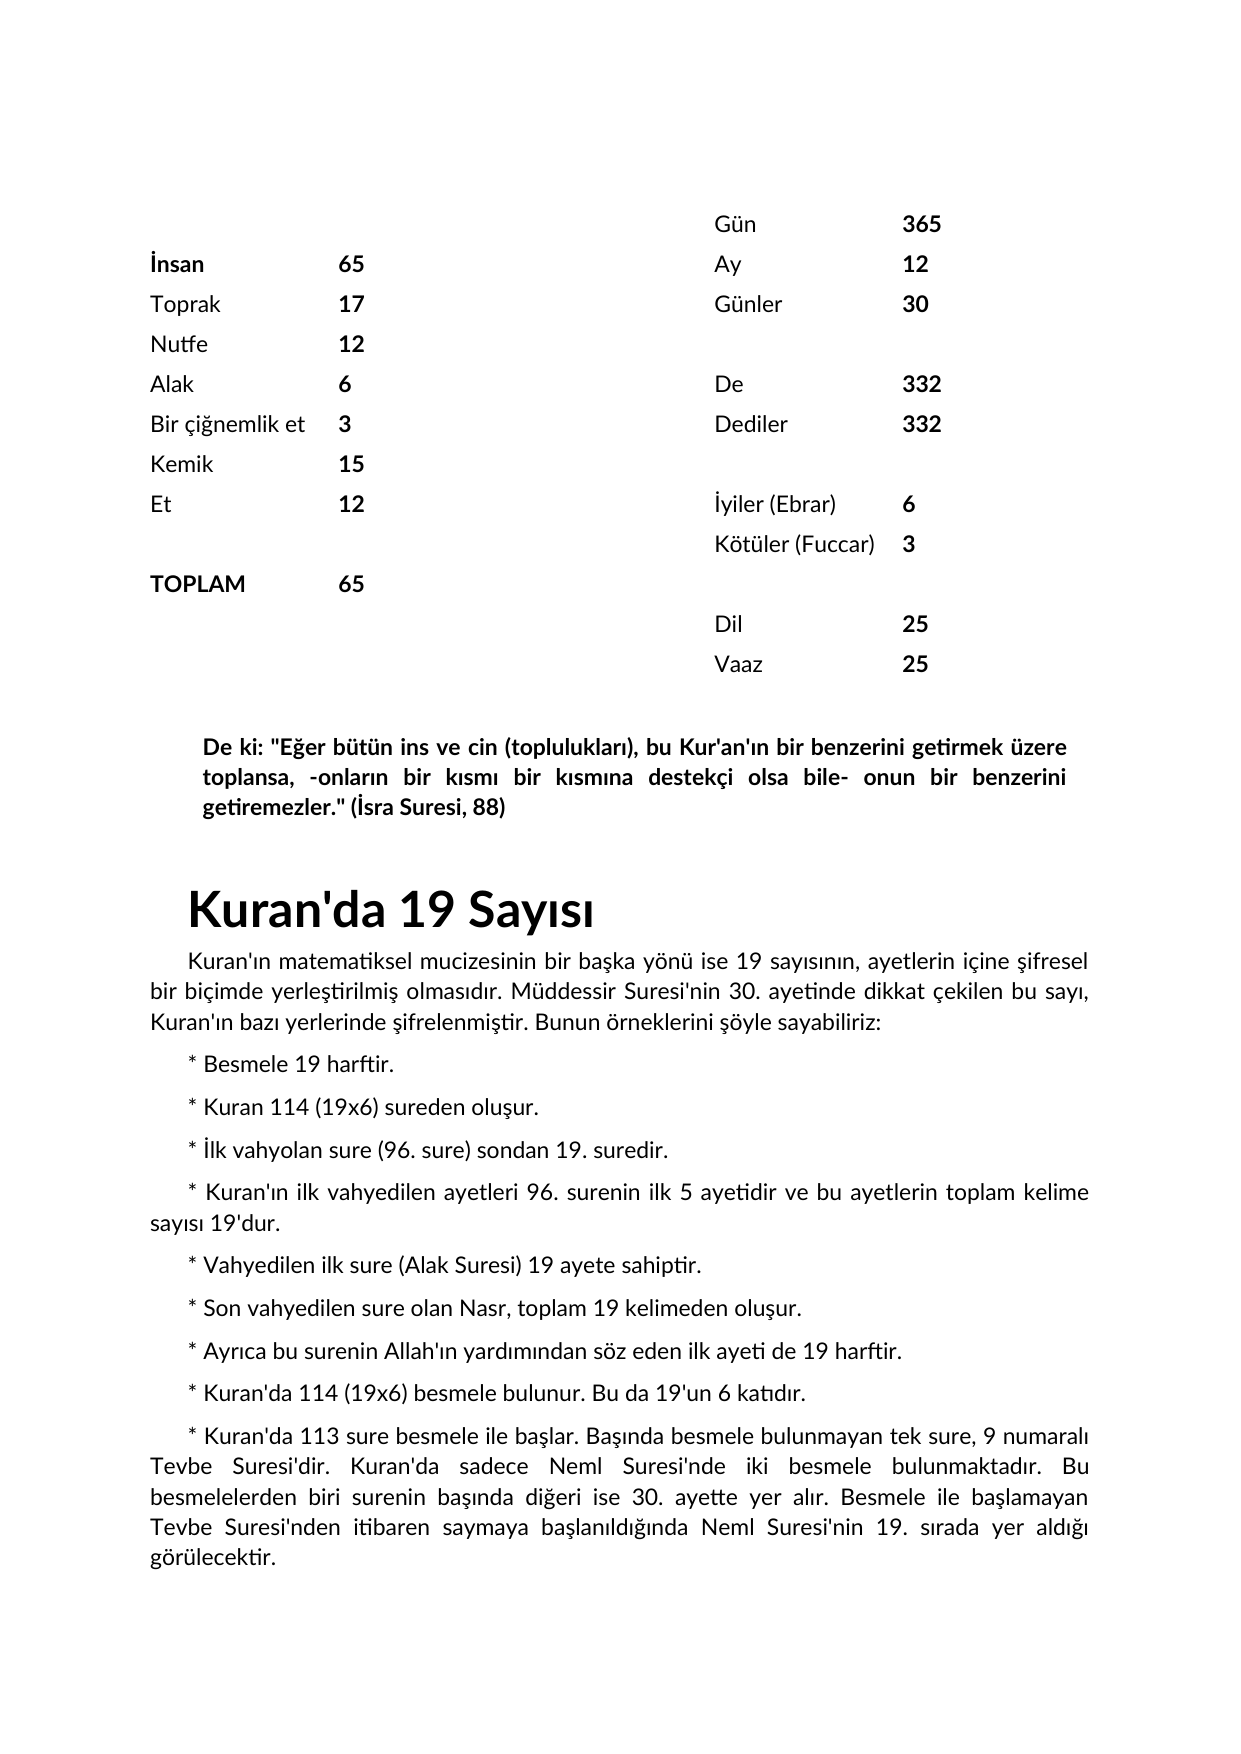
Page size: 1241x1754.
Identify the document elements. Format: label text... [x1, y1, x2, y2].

table_cell 30 [902, 290, 1090, 330]
table_cell [338, 610, 526, 650]
table_cell [150, 210, 338, 250]
table_cell [526, 370, 714, 410]
table_cell Et [150, 490, 338, 530]
table_cell 3 [902, 530, 1090, 570]
text * Kuran 114 (19x6) sureden oluşur. [150, 1093, 1090, 1120]
table_cell [150, 650, 338, 690]
table_cell İnsan [150, 250, 338, 290]
table_cell Kötüler (Fuccar) [714, 530, 902, 570]
table_cell 12 [338, 490, 526, 530]
text * Kuran'da 114 (19x6) besmele bulunur. Bu da 19'un 6 katıdır. [150, 1379, 1090, 1407]
table_cell 17 [338, 290, 526, 330]
table_cell Alak [150, 370, 338, 410]
table_cell [526, 250, 714, 290]
table_cell Ay [714, 250, 902, 290]
table_cell Dil [714, 610, 902, 650]
table_cell [902, 570, 1090, 610]
text De ki: "Eğer bütün ins ve cin (toplulukları), bu Kur'an'ın bir benzerini getirmek üzere toplansa, -onların bir kısmı bir kısmına destekçi olsa bile- onun bir benzerini getiremezler." (İsra Suresi, 88) [202, 733, 1068, 821]
text * Ayrıca bu surenin Allah'ın yardımından söz eden ilk ayeti de 19 harftir. [150, 1336, 1090, 1364]
text * Kuran'ın ilk vahyedilen ayetleri 96. surenin ilk 5 ayetidir ve bu ayetlerin toplam kelime sayısı 19'dur. [150, 1178, 1090, 1236]
table_cell 3 [338, 410, 526, 450]
table_cell 65 [338, 250, 526, 290]
subtitle Kuran'da 19 Sayısı [187, 878, 1090, 938]
table_cell [526, 490, 714, 530]
table_cell [338, 210, 526, 250]
text * Kuran'da 113 sure besmele ile başlar. Başında besmele bulunmayan tek sure, 9 numaralı Tevbe Suresi'dir. Kuran'da sadece Neml Suresi'nde iki besmele bulunmaktadır. Bu besmelelerden biri surenin başında diğeri ise 30. ayette yer alır. Besmele ile başlamayan Tevbe Suresi'nden itibaren saymaya başlanıldığında Neml Suresi'nin 19. sırada yer aldığı görülecektir. [150, 1422, 1090, 1570]
table_cell [526, 650, 714, 690]
table_cell [526, 410, 714, 450]
table_cell [714, 450, 902, 490]
table_cell [526, 330, 714, 370]
table_cell 332 [902, 410, 1090, 450]
table_cell Gün [714, 210, 902, 250]
table_cell Dediler [714, 410, 902, 450]
text * İlk vahyolan sure (96. sure) sondan 19. suredir. [150, 1135, 1090, 1163]
table_cell [526, 610, 714, 650]
text * Vahyedilen ilk sure (Alak Suresi) 19 ayete sahiptir. [150, 1251, 1090, 1278]
table_cell 12 [338, 330, 526, 370]
table_cell [526, 530, 714, 570]
table_cell 25 [902, 650, 1090, 690]
table_cell [902, 330, 1090, 370]
table_cell Nutfe [150, 330, 338, 370]
table_cell 15 [338, 450, 526, 490]
table_cell [526, 450, 714, 490]
table_cell 332 [902, 370, 1090, 410]
table_cell [338, 530, 526, 570]
table_cell Günler [714, 290, 902, 330]
table_cell [902, 450, 1090, 490]
text * Son vahyedilen sure olan Nasr, toplam 19 kelimeden oluşur. [150, 1294, 1090, 1321]
table_cell 65 [338, 570, 526, 610]
table_cell 6 [902, 490, 1090, 530]
table_cell [714, 570, 902, 610]
table_cell 25 [902, 610, 1090, 650]
table_cell [338, 650, 526, 690]
table_cell De [714, 370, 902, 410]
table_cell [526, 210, 714, 250]
table_cell 365 [902, 210, 1090, 250]
table_cell [150, 610, 338, 650]
table_cell Bir çiğnemlik et [150, 410, 338, 450]
table_cell TOPLAM [150, 570, 338, 610]
table_cell Vaaz [714, 650, 902, 690]
text Kuran'ın matematiksel mucizesinin bir başka yönü ise 19 sayısının, ayetlerin içine şifresel bir biçimde yerleştirilmiş olmasıdır. Müddessir Suresi'nin 30. ayetinde dikkat çekilen bu sayı, Kuran'ın bazı yerlerinde şifrelenmiştir. Bunun örneklerini şöyle sayabiliriz: [150, 947, 1090, 1035]
table_cell [714, 330, 902, 370]
table_cell [526, 290, 714, 330]
text * Besmele 19 harftir. [150, 1050, 1090, 1077]
table_cell İyiler (Ebrar) [714, 490, 902, 530]
table_cell [526, 570, 714, 610]
table_cell 12 [902, 250, 1090, 290]
table_cell 6 [338, 370, 526, 410]
table_cell Kemik [150, 450, 338, 490]
table_cell [150, 530, 338, 570]
table_cell Toprak [150, 290, 338, 330]
